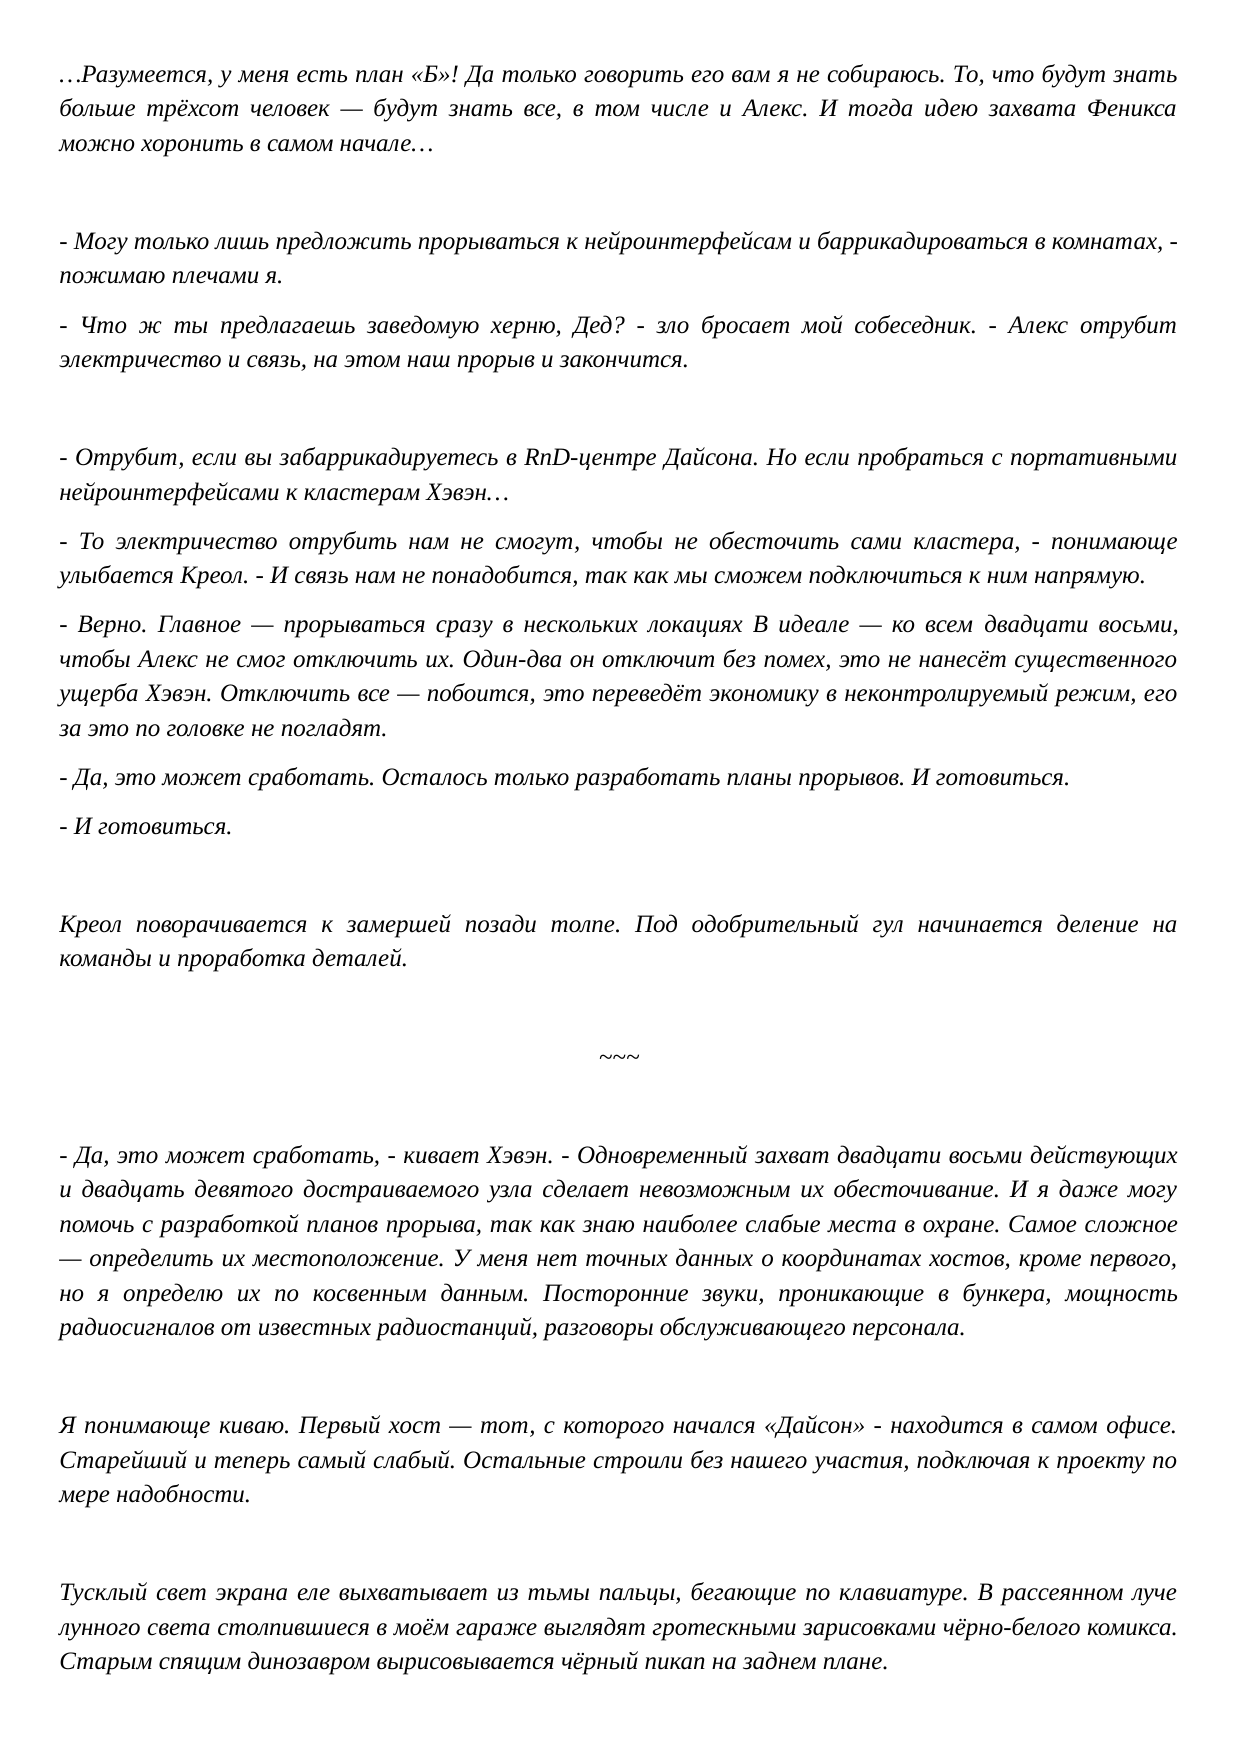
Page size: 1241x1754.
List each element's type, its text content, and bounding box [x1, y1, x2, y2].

text ~~~ [59, 1042, 1181, 1070]
text - Что ж ты предлагаешь заведомую херню, Дед? - зло бросает мой собеседник. - Алекс отрубит электричество и связь, на этом наш прорыв и закончится. [59, 310, 1181, 373]
text - И готовиться. [59, 811, 1181, 840]
text - Отрубит, если вы забаррикадируетесь в RnD-центре Дайсона. Но если пробраться с портативными нейроинтерфейсами к кластерам Хэвэн… [59, 442, 1181, 506]
text Тусклый свет экрана еле выхватывает из тьмы пальцы, бегающие по клавиатуре. В рассеянном луче лунного света столпившиеся в моём гараже выглядят гротескными зарисовками чёрно-белого комикса. Старым спящим динозавром вырисовывается чёрный пикап на заднем плане. [59, 1577, 1181, 1675]
text - Да, это может сработать. Осталось только разработать планы прорывов. И готовиться. [59, 762, 1181, 791]
text Я понимающе киваю. Первый хост — тот, с которого начался «Дайсон» - находится в самом офисе. Старейший и теперь самый слабый. Остальные строили без нашего участия, подключая к проекту по мере надобности. [59, 1410, 1181, 1508]
text - Могу только лишь предложить прорываться к нейроинтерфейсам и баррикадироваться в комнатах, - пожимаю плечами я. [59, 226, 1181, 289]
text - То электричество отрубить нам не смогут, чтобы не обесточить сами кластера, - понимающе улыбается Креол. - И связь нам не понадобится, так как мы сможем подключиться к ним напрямую. [59, 526, 1181, 589]
text …Разумеется, у меня есть план «Б»! Да только говорить его вам я не собираюсь. То, что будут знать больше трёхсот человек — будут знать все, в том числе и Алекс. И тогда идею захвата Феникса можно хоронить в самом начале… [59, 59, 1181, 157]
text - Да, это может сработать, - кивает Хэвэн. - Одновременный захват двадцати восьми действующих и двадцать девятого достраиваемого узла сделает невозможным их обесточивание. И я даже могу помочь с разработкой планов прорыва, так как знаю наиболее слабые места в охране. Самое сложное — определить их местоположение. У меня нет точных данных о координатах хостов, кроме первого, но я определю их по косвенным данным. Посторонние звуки, проникающие в бункера, мощность радиосигналов от известных радиостанций, разговоры обслуживающего персонала. [59, 1140, 1181, 1341]
text Креол поворачивается к замершей позади толпе. Под одобрительный гул начинается деление на команды и проработка деталей. [59, 909, 1181, 972]
text - Верно. Главное — прорываться сразу в нескольких локациях В идеале — ко всем двадцати восьми, чтобы Алекс не смог отключить их. Один-два он отключит без помех, это не нанесёт существенного ущерба Хэвэн. Отключить все — побоится, это переведёт экономику в неконтролируемый режим, его за это по головке не погладят. [59, 609, 1181, 742]
